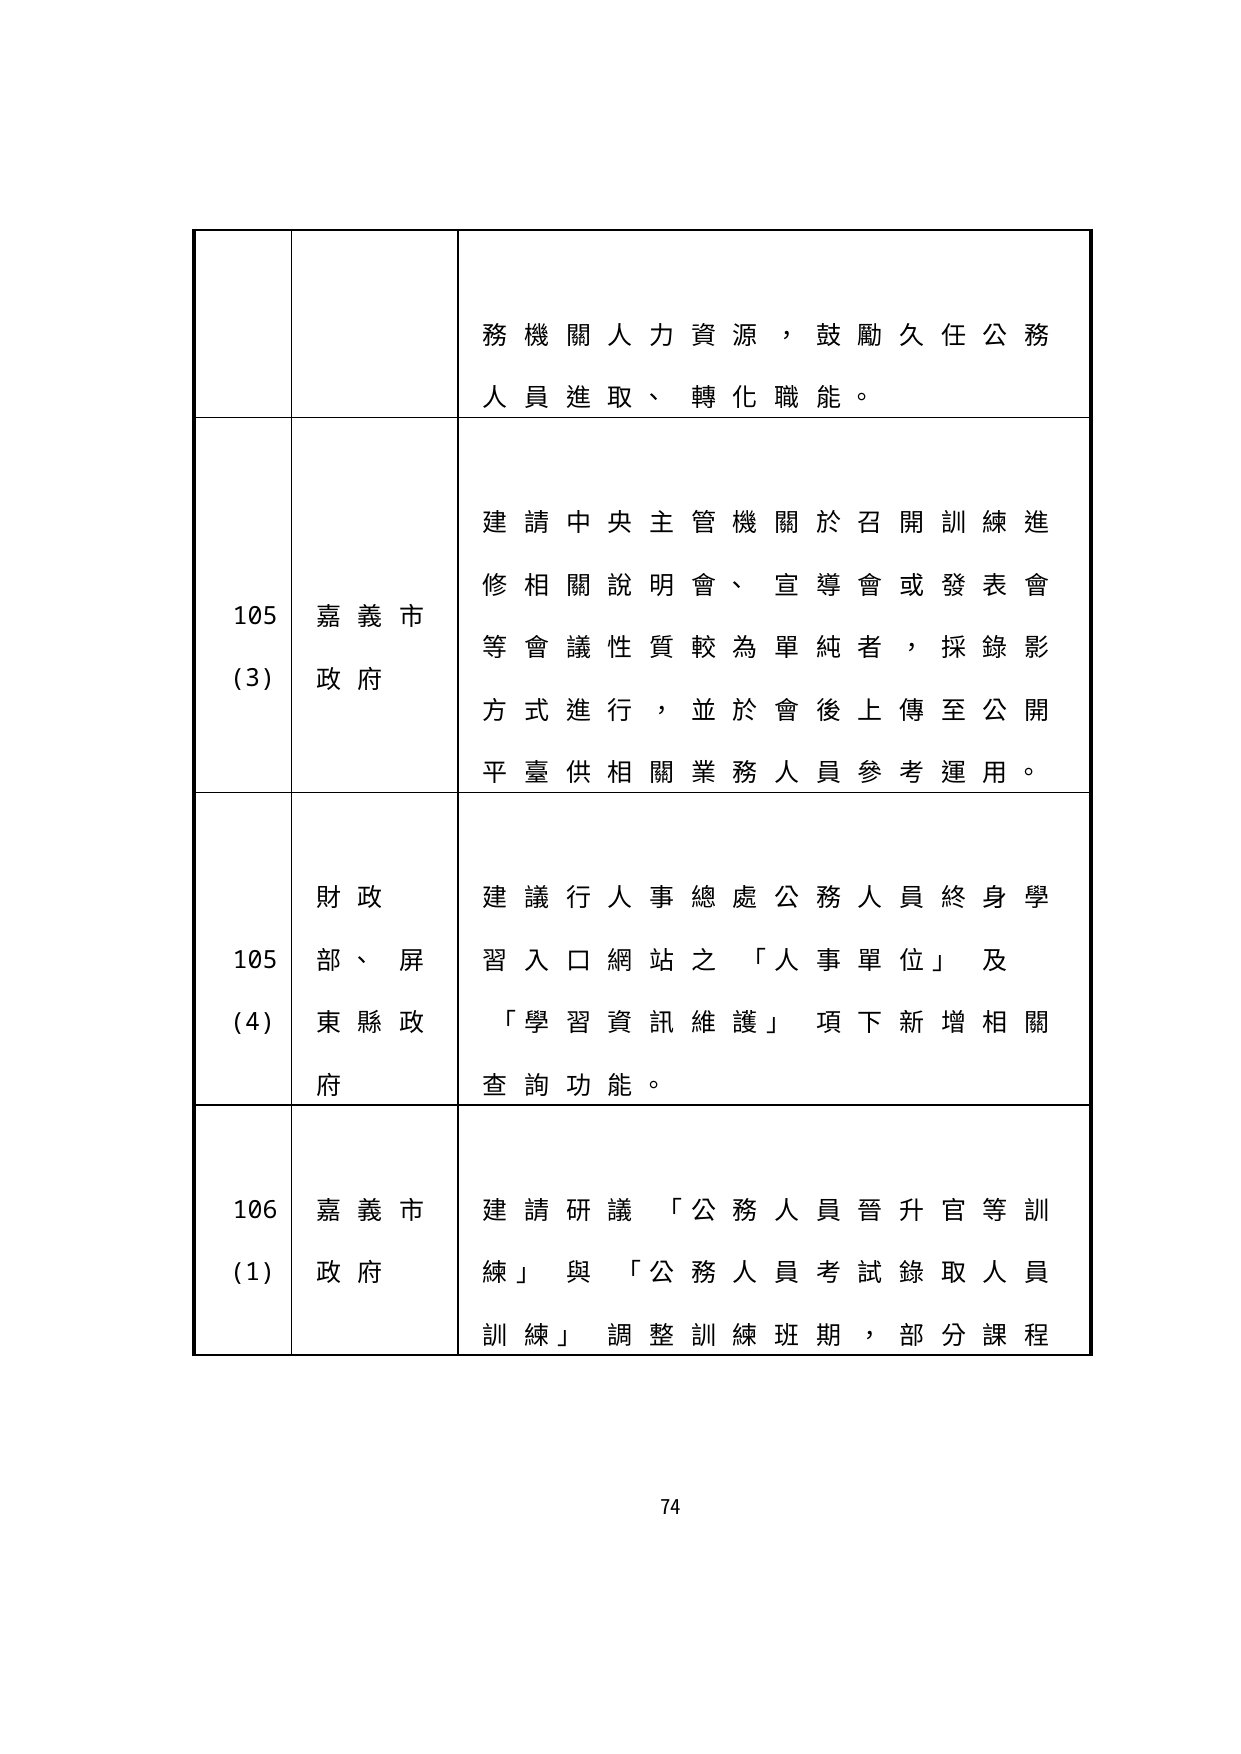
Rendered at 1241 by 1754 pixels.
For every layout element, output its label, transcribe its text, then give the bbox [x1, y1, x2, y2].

table_cell 106(1) [196, 1106, 291, 1354]
table_cell 嘉義市政府 [292, 1106, 457, 1354]
table_cell 105(4) [196, 793, 291, 1104]
table_cell [196, 231, 291, 417]
table_cell 建議行人事總處公務人員終身學習入口網站之「人事單位」及「學習資訊維護」項下新增相關查詢功能。 [459, 793, 1089, 1104]
table_cell 嘉義市政府 [292, 418, 457, 792]
table_cell 務機關人力資源，鼓勵久任公務人員進取、轉化職能。 [459, 231, 1089, 417]
table_cell 105(3) [196, 418, 291, 792]
table_cell 建請研議「公務人員晉升官等訓練」與「公務人員考試錄取人員訓練」調整訓練班期，部分課程 [459, 1106, 1089, 1354]
table_cell 財政部、屏東縣政府 [292, 793, 457, 1104]
table_cell 建請中央主管機關於召開訓練進修相關說明會、宣導會或發表會等會議性質較為單純者，採錄影方式進行，並於會後上傳至公開平臺供相關業務人員參考運用。 [459, 418, 1089, 792]
table_cell [292, 231, 457, 417]
